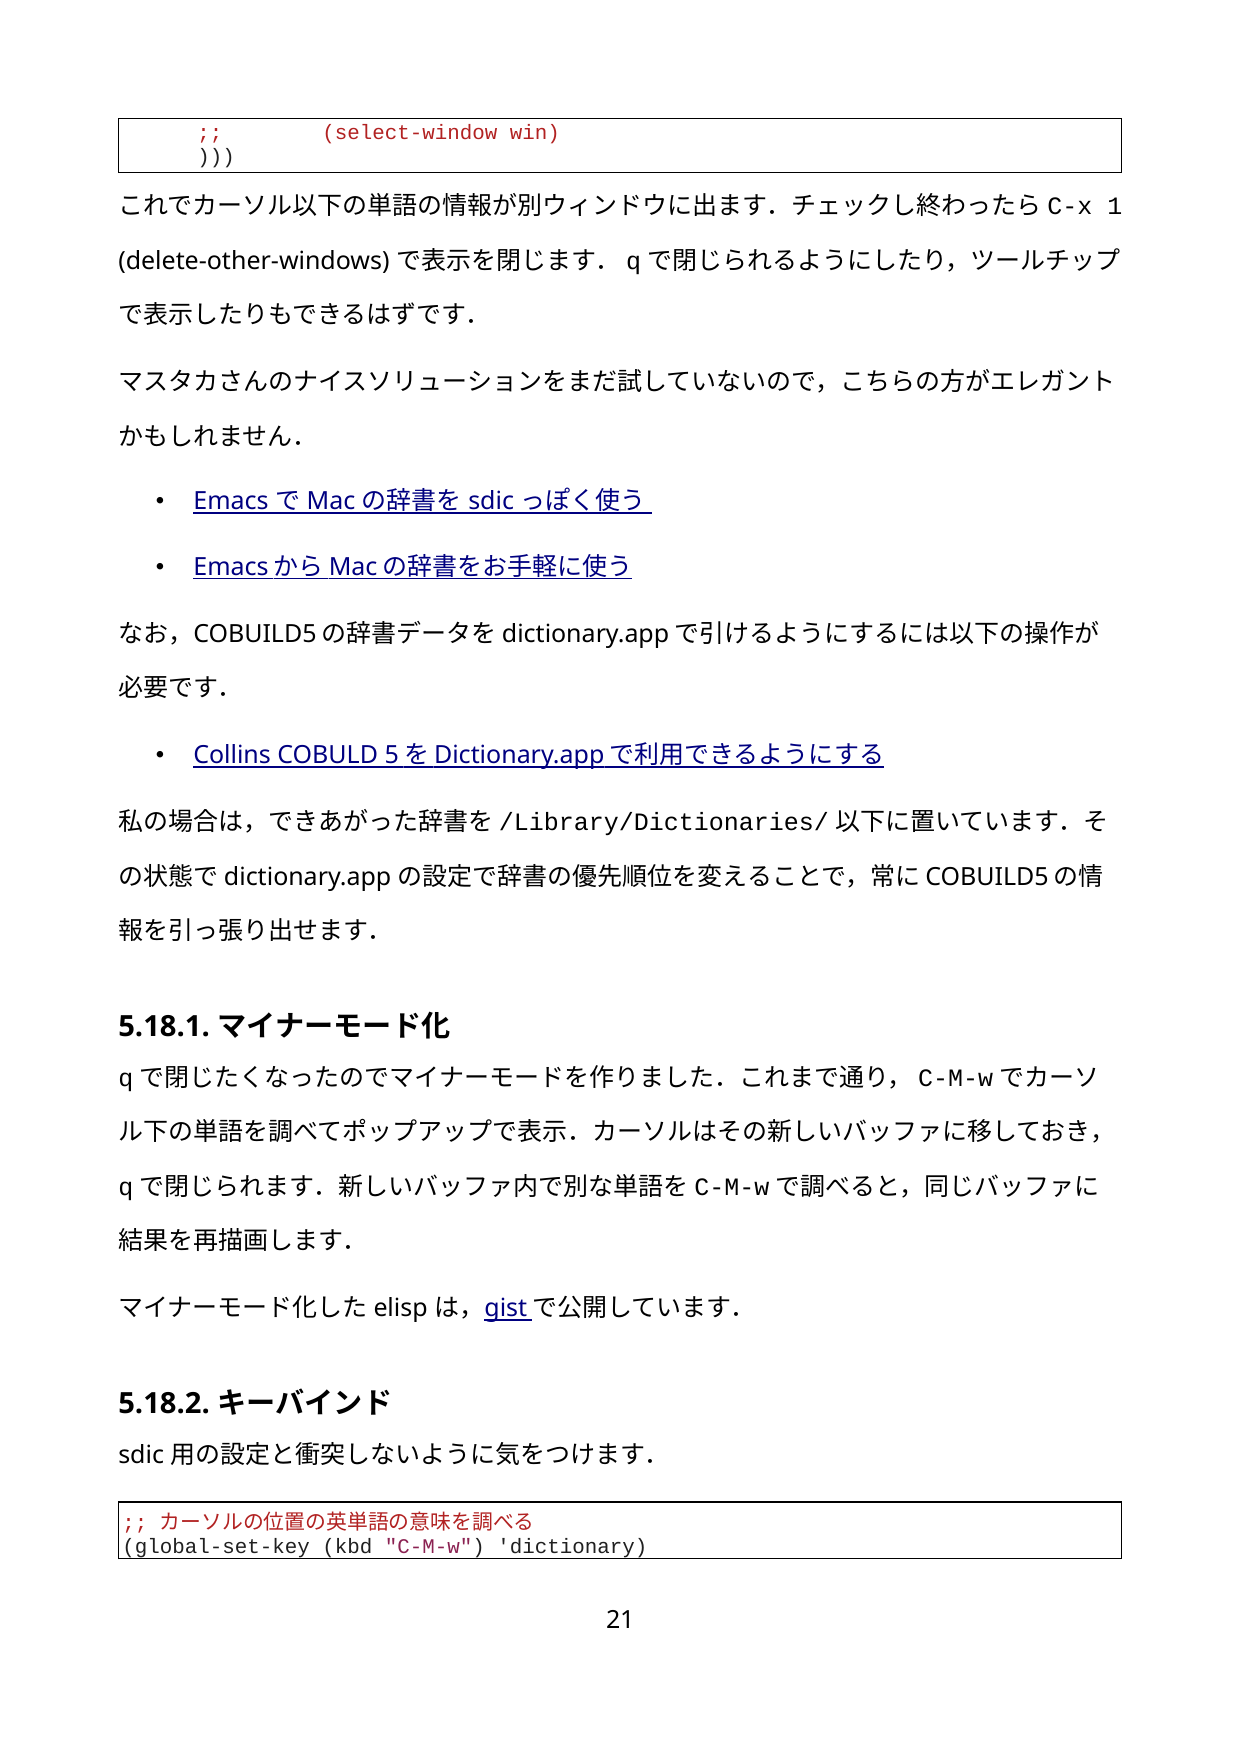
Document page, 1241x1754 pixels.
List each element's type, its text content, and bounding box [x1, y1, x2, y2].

text ;; (select-window win) [119, 119, 1121, 142]
list EmacsからMacの辞書をお手軽に使う [156, 547, 1122, 583]
text マスタカさんのナイスソリューションをまだ試していないので，こちらの方がエレガントかもしれません． [118, 362, 1122, 452]
text マイナーモード化した elisp は，gistで公開しています． [118, 1288, 1122, 1324]
text ))) [119, 142, 1121, 172]
text 私の場合は，できあがった辞書を /Library/Dictionaries/ 以下に置いています．その状態で dictionary.app の設定で辞書の優先順位を変えることで，常にCOBUILD5の情報を引っ張り出せます． [118, 802, 1122, 947]
text ;; カーソルの位置の英単語の意味を調べる [119, 1503, 1121, 1532]
text (global-set-key (kbd "C-M-w") 'dictionary) [119, 1532, 1121, 1558]
list Emacs で Mac の辞書を sdic っぽく使う [156, 483, 1122, 517]
text なお，COBUILD5の辞書データをdictionary.appで引けるようにするには以下の操作が必要です． [118, 613, 1122, 704]
text sdic 用の設定と衝突しないように気をつけます． [118, 1434, 1122, 1471]
text これでカーソル以下の単語の情報が別ウィンドウに出ます．チェックし終わったら C-x 1 (delete-other-windows) で表示を閉じます． q で閉じられるようにしたり，ツールチップで表示したりもできるはずです． [118, 186, 1122, 331]
list Collins COBULD 5をDictionary.appで利用できるようにする [156, 735, 1122, 771]
subtitle キーバインド [118, 1379, 1122, 1422]
subtitle マイナーモード化 [118, 1002, 1122, 1045]
text q で閉じたくなったのでマイナーモードを作りました．これまで通り， C-M-w でカーソル下の単語を調べてポップアップで表示．カーソルはその新しいバッファに移しておき， q で閉じられます．新しいバッファ内で別な単語を C-M-w で調べると，同じバッファに結果を再描画します． [118, 1057, 1122, 1257]
